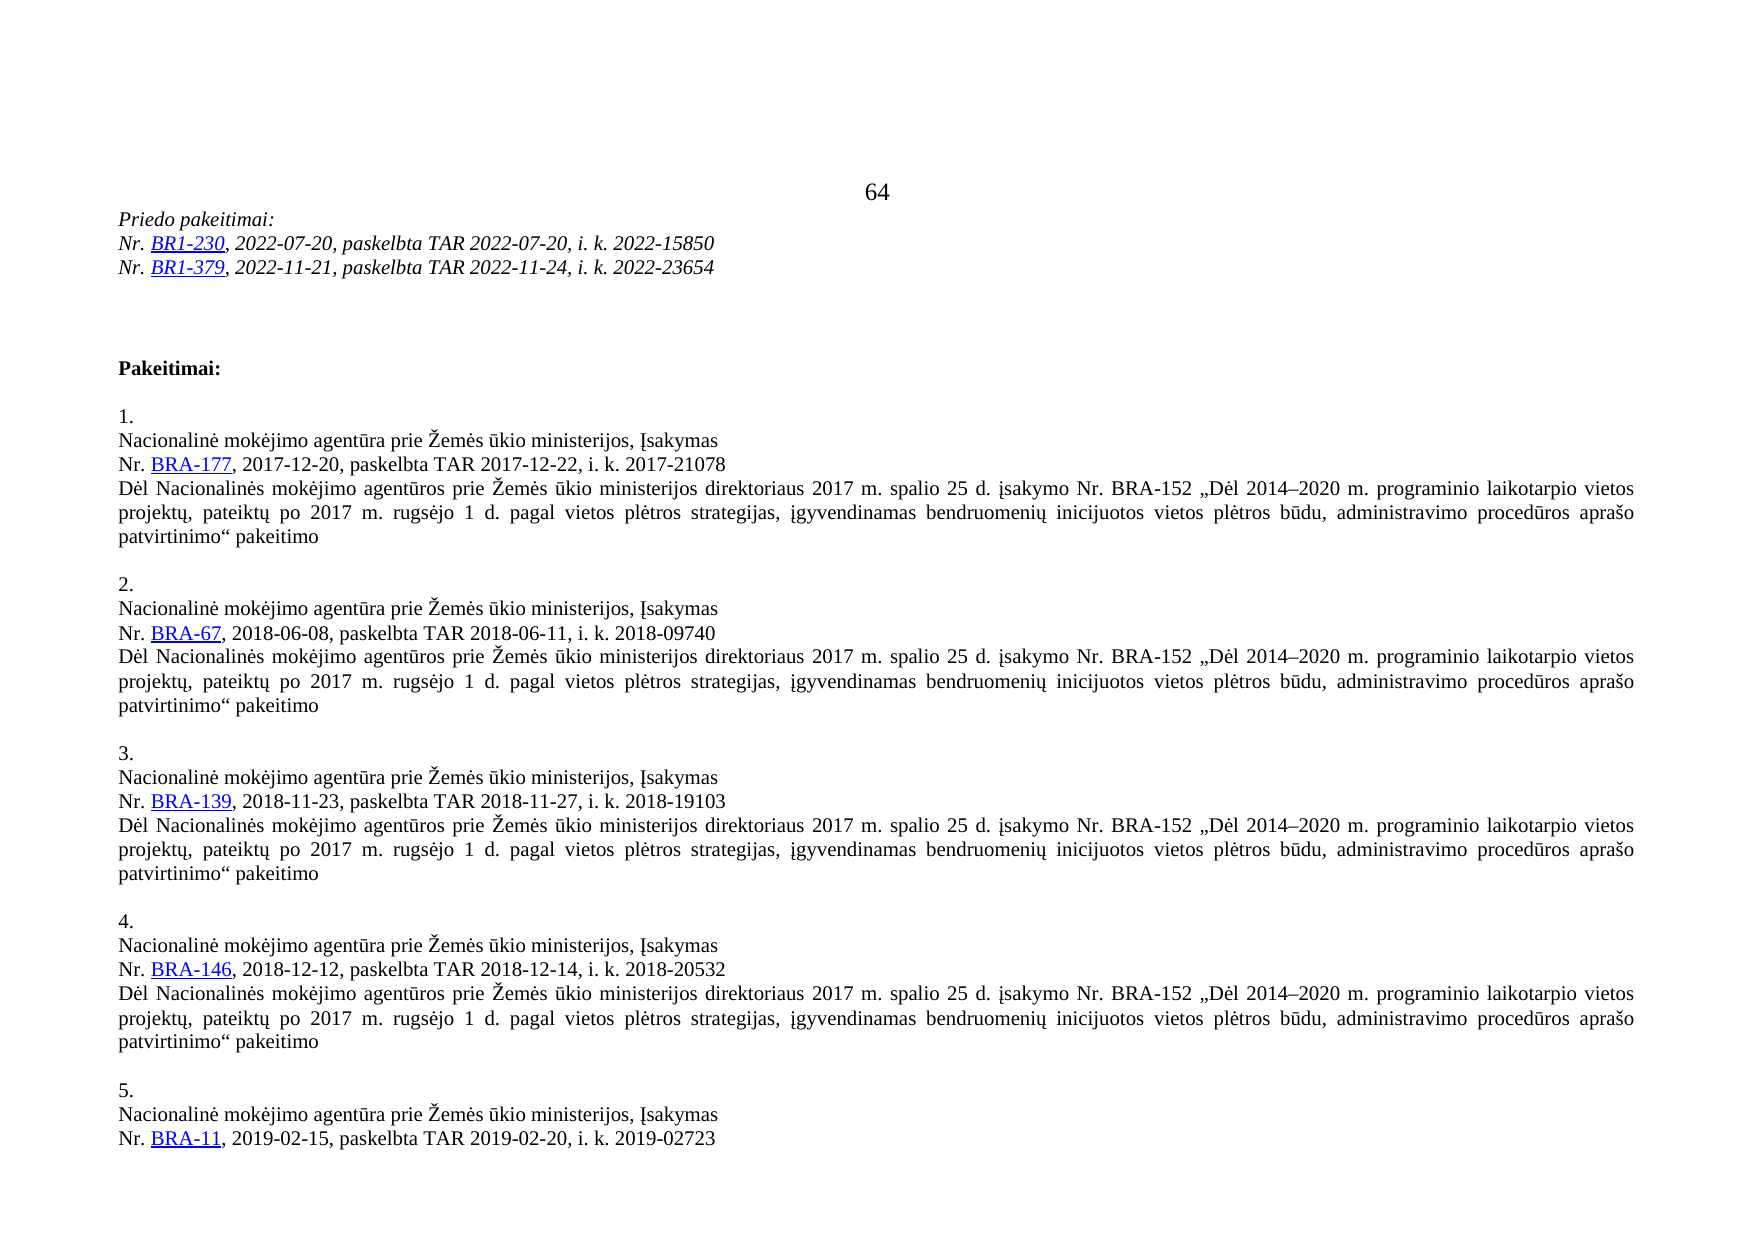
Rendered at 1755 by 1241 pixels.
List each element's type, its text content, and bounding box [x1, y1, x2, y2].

text Nr. BRA-139, 2018-11-23, paskelbta TAR 2018-11-27, i. k. 2018-19103 [118, 789, 1636, 813]
text 1. [118, 404, 1636, 428]
text Nr. BRA-177, 2017-12-20, paskelbta TAR 2017-12-22, i. k. 2017-21078 [118, 452, 1636, 476]
text Nacionalinė mokėjimo agentūra prie Žemės ūkio ministerijos, Įsakymas [118, 596, 1636, 620]
text Nacionalinė mokėjimo agentūra prie Žemės ūkio ministerijos, Įsakymas [118, 428, 1636, 452]
text Nr. BR1-379, 2022-11-21, paskelbta TAR 2022-11-24, i. k. 2022-23654 [118, 255, 1636, 279]
text Dėl Nacionalinės mokėjimo agentūros prie Žemės ūkio ministerijos direktoriaus 2017 m. spalio 25 d. įsakymo Nr. BRA-152 „Dėl 2014–2020 m. programinio laikotarpio vietos projektų, pateiktų po 2017 m. rugsėjo 1 d. pagal vietos plėtros strategijas, įgyvendinamas bendruomenių inicijuotos vietos plėtros būdu, administravimo procedūros aprašo patvirtinimo“ pakeitimo [118, 981, 1636, 1053]
text Nacionalinė mokėjimo agentūra prie Žemės ūkio ministerijos, Įsakymas [118, 765, 1636, 789]
text Nacionalinė mokėjimo agentūra prie Žemės ūkio ministerijos, Įsakymas [118, 1102, 1636, 1126]
text Dėl Nacionalinės mokėjimo agentūros prie Žemės ūkio ministerijos direktoriaus 2017 m. spalio 25 d. įsakymo Nr. BRA-152 „Dėl 2014–2020 m. programinio laikotarpio vietos projektų, pateiktų po 2017 m. rugsėjo 1 d. pagal vietos plėtros strategijas, įgyvendinamas bendruomenių inicijuotos vietos plėtros būdu, administravimo procedūros aprašo patvirtinimo“ pakeitimo [118, 644, 1636, 717]
text Pakeitimai: [118, 356, 1636, 380]
text Nr. BR1-230, 2022-07-20, paskelbta TAR 2022-07-20, i. k. 2022-15850 [118, 231, 1636, 255]
text 3. [118, 741, 1636, 765]
text 4. [118, 909, 1636, 933]
text Nr. BRA-146, 2018-12-12, paskelbta TAR 2018-12-14, i. k. 2018-20532 [118, 957, 1636, 981]
text Nacionalinė mokėjimo agentūra prie Žemės ūkio ministerijos, Įsakymas [118, 933, 1636, 957]
text Dėl Nacionalinės mokėjimo agentūros prie Žemės ūkio ministerijos direktoriaus 2017 m. spalio 25 d. įsakymo Nr. BRA-152 „Dėl 2014–2020 m. programinio laikotarpio vietos projektų, pateiktų po 2017 m. rugsėjo 1 d. pagal vietos plėtros strategijas, įgyvendinamas bendruomenių inicijuotos vietos plėtros būdu, administravimo procedūros aprašo patvirtinimo“ pakeitimo [118, 476, 1636, 548]
text Priedo pakeitimai: [118, 207, 1636, 231]
text Nr. BRA-67, 2018-06-08, paskelbta TAR 2018-06-11, i. k. 2018-09740 [118, 620, 1636, 644]
text Nr. BRA-11, 2019-02-15, paskelbta TAR 2019-02-20, i. k. 2019-02723 [118, 1126, 1636, 1150]
text 5. [118, 1078, 1636, 1102]
text Dėl Nacionalinės mokėjimo agentūros prie Žemės ūkio ministerijos direktoriaus 2017 m. spalio 25 d. įsakymo Nr. BRA-152 „Dėl 2014–2020 m. programinio laikotarpio vietos projektų, pateiktų po 2017 m. rugsėjo 1 d. pagal vietos plėtros strategijas, įgyvendinamas bendruomenių inicijuotos vietos plėtros būdu, administravimo procedūros aprašo patvirtinimo“ pakeitimo [118, 813, 1636, 885]
text 2. [118, 572, 1636, 596]
